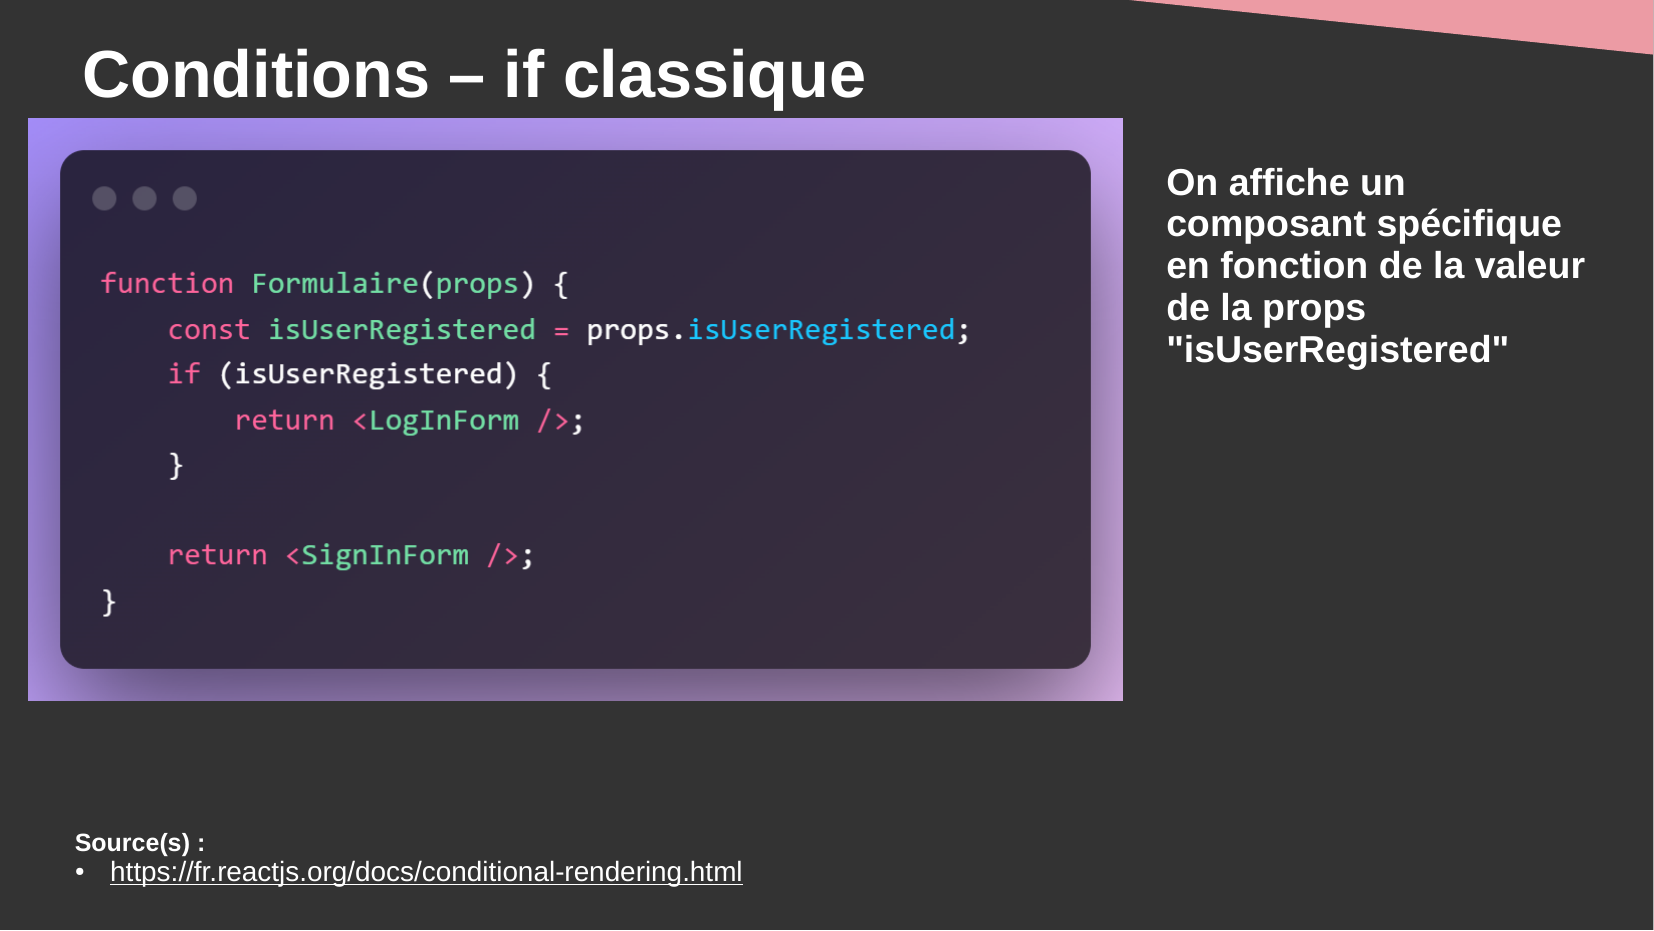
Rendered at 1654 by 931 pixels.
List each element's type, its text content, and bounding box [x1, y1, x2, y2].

picture [28, 118, 1123, 701]
text_box On affiche un composant spécifique en fonction de la valeur de la props "isUserRegistered" [1151, 153, 1619, 473]
text_box Source(s) : https://fr.reactjs.org/docs/conditional-rendering.html [59, 821, 1546, 906]
text_box [1129, 0, 1654, 55]
title Conditions – if classique [82, 37, 1571, 114]
